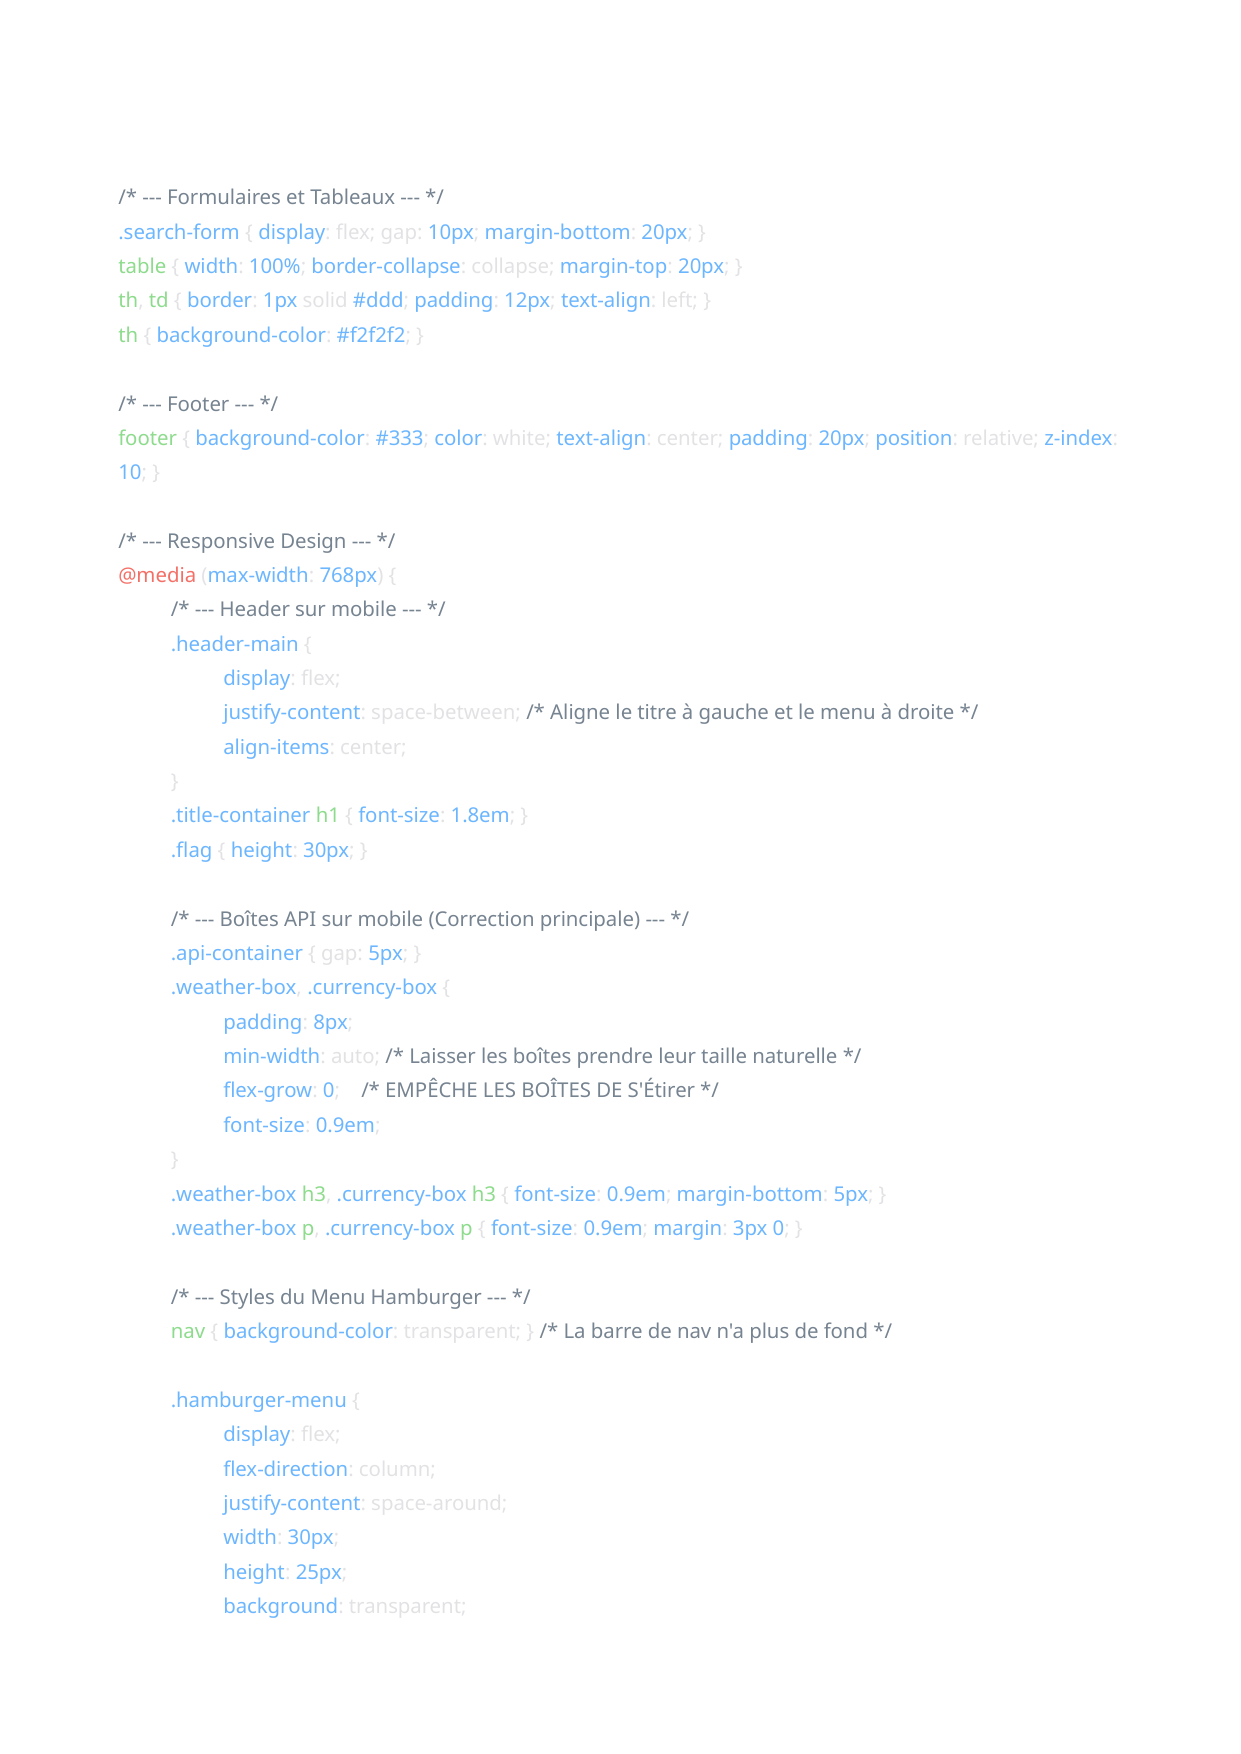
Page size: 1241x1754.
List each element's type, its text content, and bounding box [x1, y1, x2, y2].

text th { background-color: #f2f2f2; } [118, 314, 1122, 348]
text padding: 8px; [118, 1001, 1122, 1036]
text .weather-box, .currency-box { [118, 967, 1122, 1001]
text justify-content: space-between; /* Aligne le titre à gauche et le menu à droite */ [118, 692, 1122, 726]
text flex-direction: column; [118, 1448, 1122, 1483]
text .weather-box p, .currency-box p { font-size: 0.9em; margin: 3px 0; } [118, 1208, 1122, 1242]
text /* --- Formulaires et Tableaux --- */ [118, 176, 1122, 211]
text .flag { height: 30px; } [118, 829, 1122, 864]
text /* --- Footer --- */ [118, 383, 1122, 417]
text justify-content: space-around; [118, 1483, 1122, 1517]
text } [118, 761, 1122, 795]
text font-size: 0.9em; [118, 1104, 1122, 1139]
text .api-container { gap: 5px; } [118, 933, 1122, 967]
text display: flex; [118, 1414, 1122, 1448]
text /* --- Header sur mobile --- */ [118, 589, 1122, 623]
text display: flex; [118, 658, 1122, 692]
text table { width: 100%; border-collapse: collapse; margin-top: 20px; } [118, 245, 1122, 279]
text .search-form { display: flex; gap: 10px; margin-bottom: 20px; } [118, 211, 1122, 245]
text background: transparent; [118, 1586, 1122, 1620]
text height: 25px; [118, 1551, 1122, 1586]
text th, td { border: 1px solid #ddd; padding: 12px; text-align: left; } [118, 279, 1122, 314]
text width: 30px; [118, 1517, 1122, 1551]
text footer { background-color: #333; color: white; text-align: center; padding: 20px; position: relative; z-index: 10; } [118, 417, 1122, 486]
text .weather-box h3, .currency-box h3 { font-size: 0.9em; margin-bottom: 5px; } [118, 1173, 1122, 1208]
text .hamburger-menu { [118, 1379, 1122, 1414]
text .header-main { [118, 623, 1122, 658]
text min-width: auto; /* Laisser les boîtes prendre leur taille naturelle */ [118, 1036, 1122, 1070]
text @media (max-width: 768px) { [118, 554, 1122, 589]
text /* --- Boîtes API sur mobile (Correction principale) --- */ [118, 898, 1122, 933]
text flex-grow: 0; /* EMPÊCHE LES BOÎTES DE S'Étirer */ [118, 1070, 1122, 1104]
text nav { background-color: transparent; } /* La barre de nav n'a plus de fond */ [118, 1311, 1122, 1345]
text /* --- Responsive Design --- */ [118, 520, 1122, 554]
text align-items: center; [118, 726, 1122, 761]
text .title-container h1 { font-size: 1.8em; } [118, 795, 1122, 829]
text } [118, 1139, 1122, 1173]
text /* --- Styles du Menu Hamburger --- */ [118, 1276, 1122, 1311]
